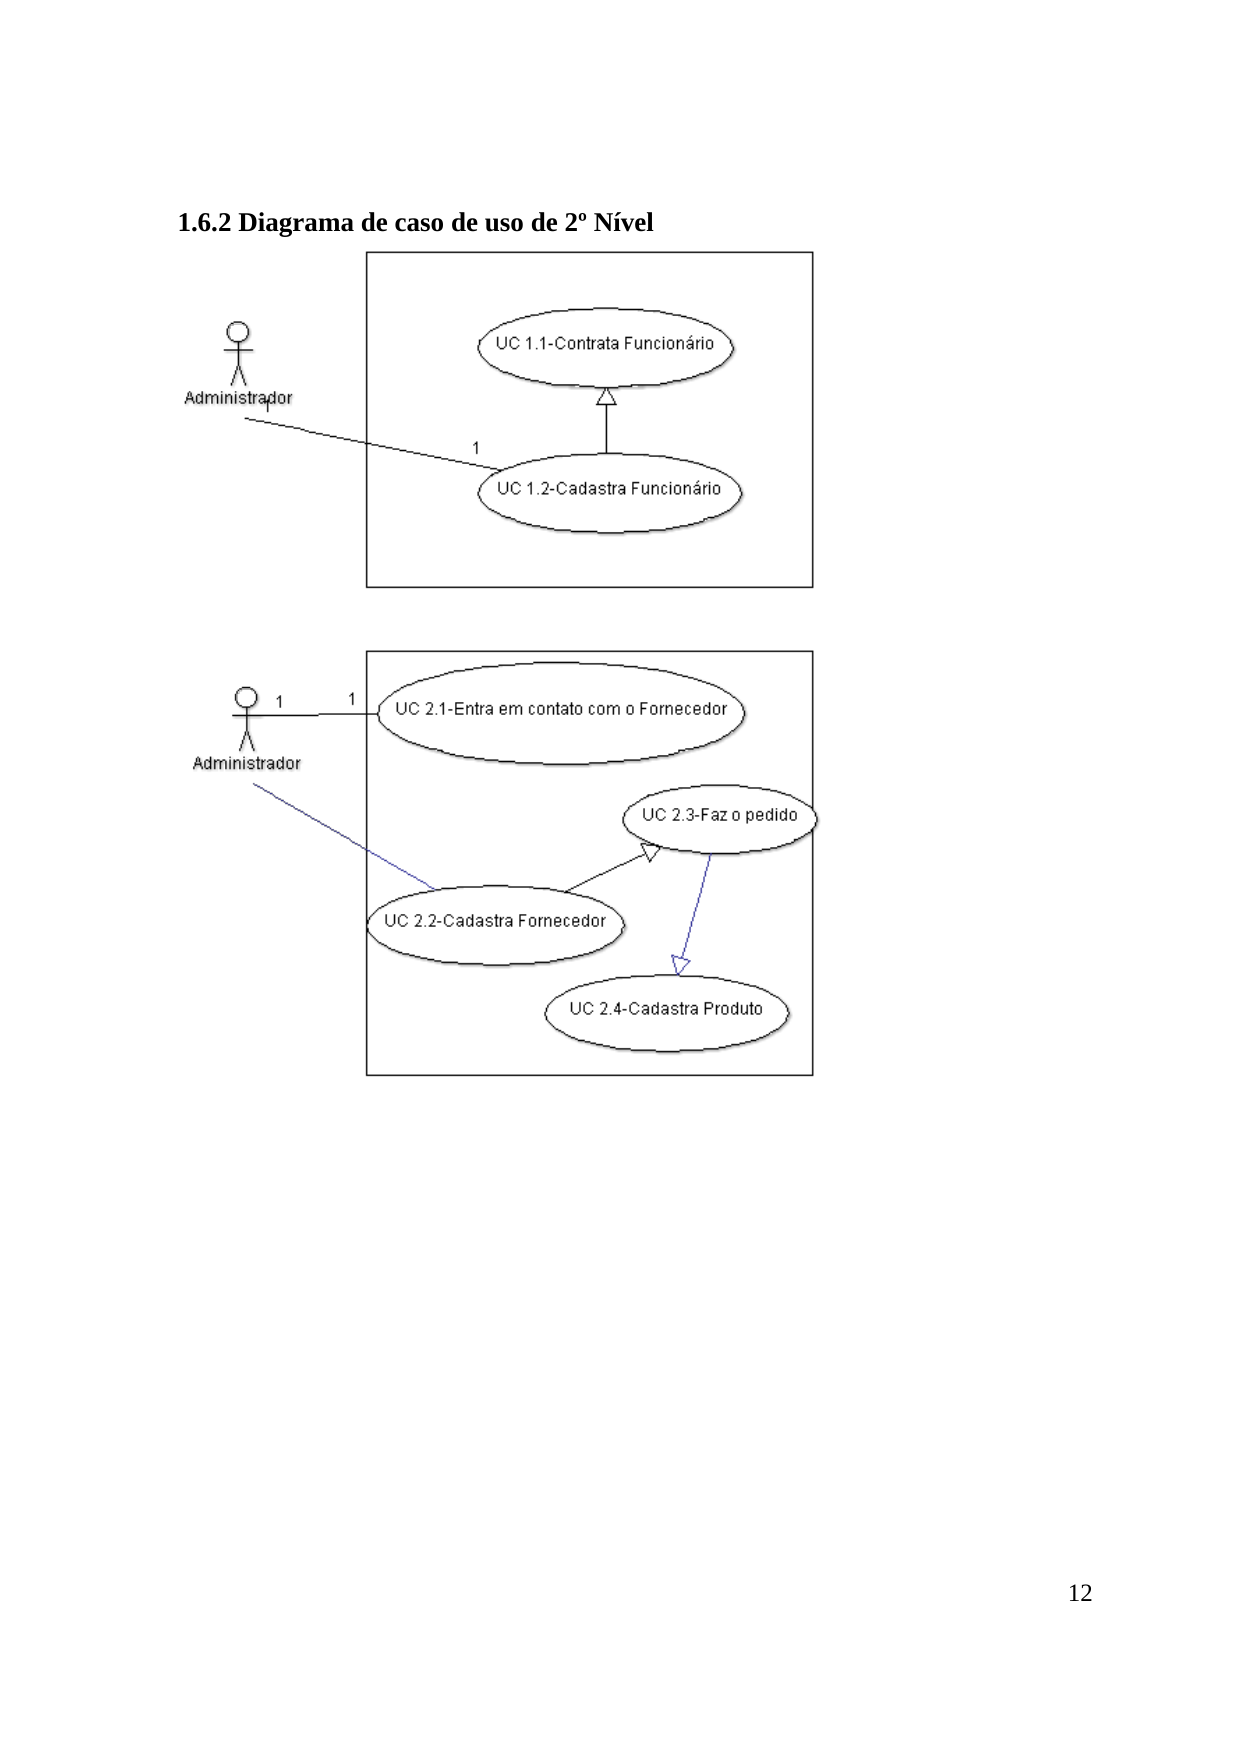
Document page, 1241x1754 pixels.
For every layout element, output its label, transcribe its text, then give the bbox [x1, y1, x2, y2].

picture [132, 648, 1137, 1079]
subtitle 1.6.2 Diagrama de caso de uso de 2º Nível [177, 206, 1093, 237]
picture [132, 249, 1137, 591]
